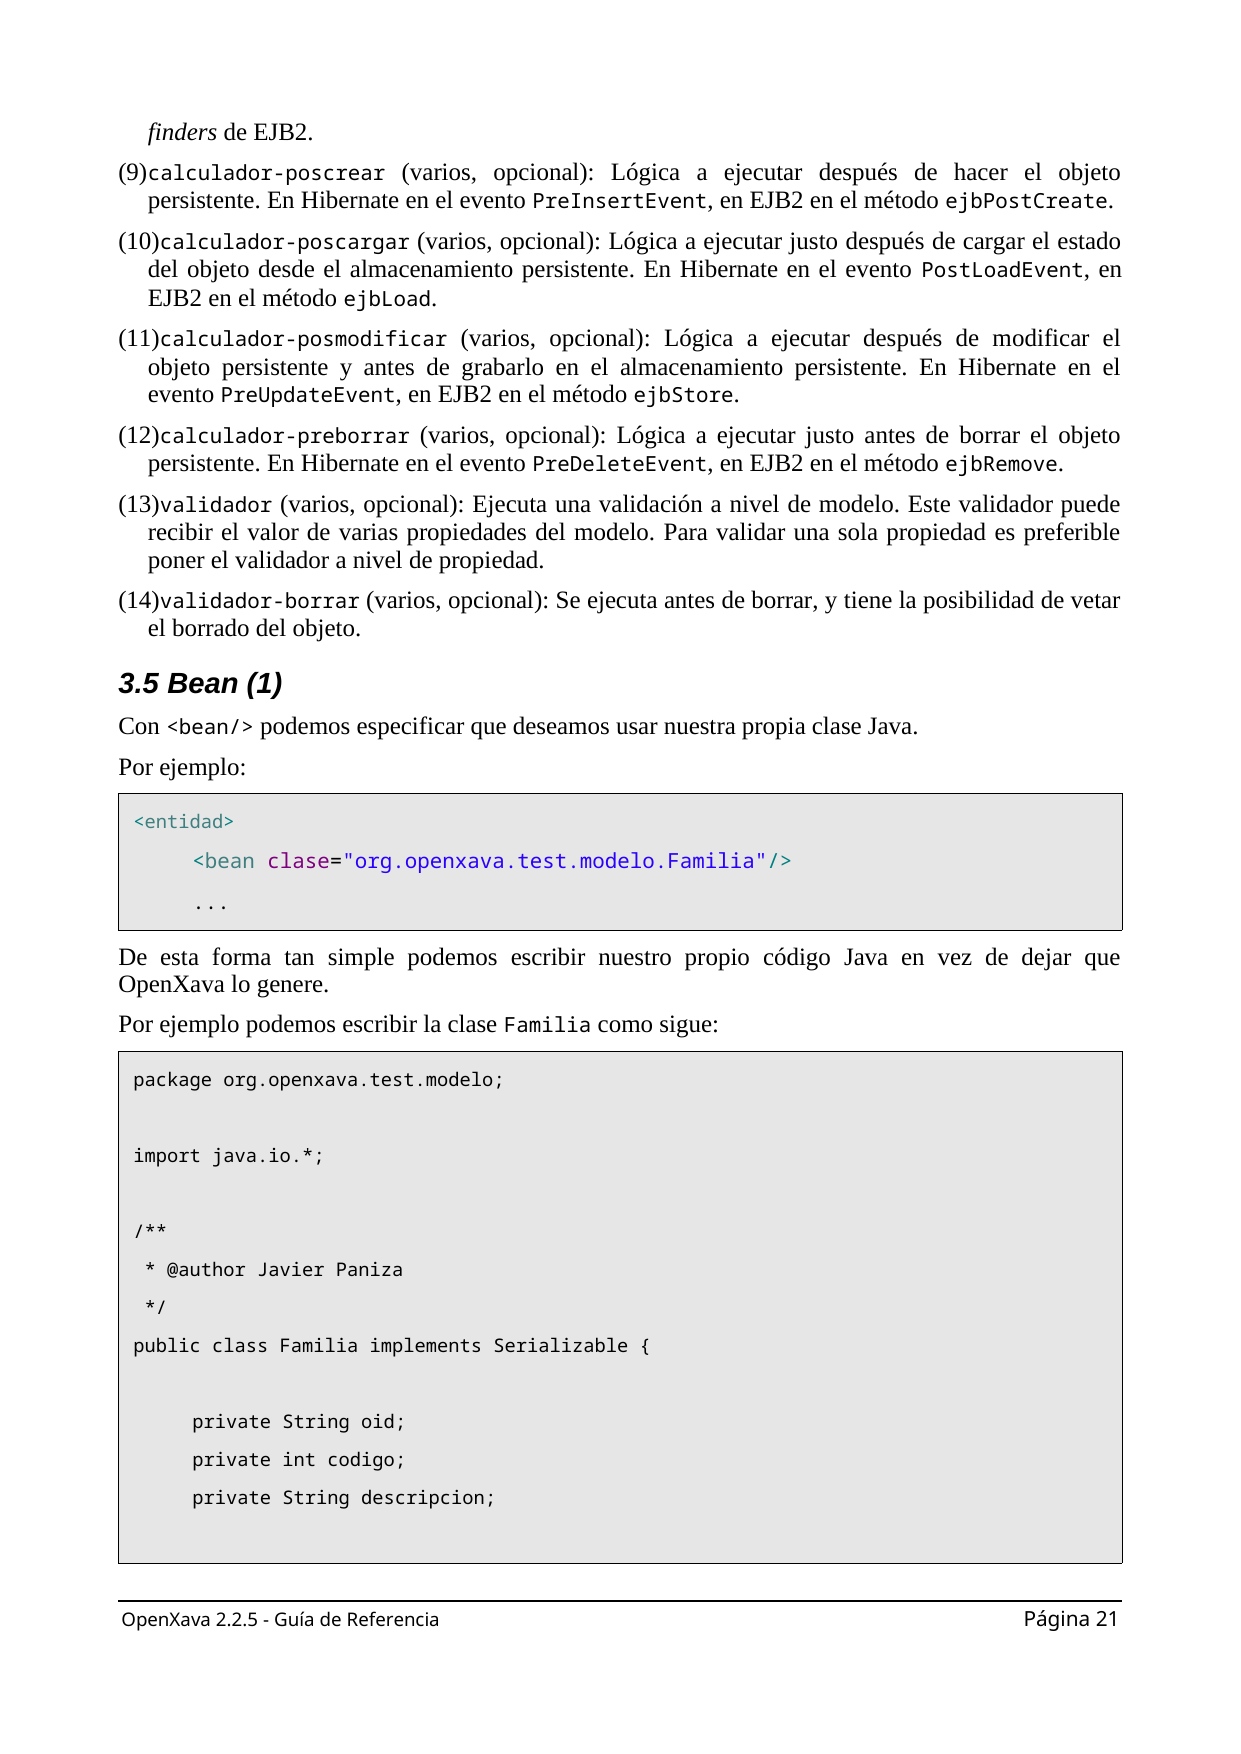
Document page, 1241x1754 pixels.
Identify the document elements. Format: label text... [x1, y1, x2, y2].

text ... [119, 872, 1122, 930]
list calculador-poscrear (varios, opcional): Lógica a ejecutar después de hacer el objeto persistente. En Hibernate en el evento PreInsertEvent, en EJB2 en el método ejbPostCreate. [118, 158, 1122, 215]
text Por ejemplo: [118, 753, 1122, 781]
text <bean clase="org.openxava.test.modelo.Familia"/> [119, 831, 1122, 872]
text */ [119, 1279, 1122, 1317]
list calculador-preborrar (varios, opcional): Lógica a ejecutar justo antes de borrar el objeto persistente. En Hibernate en el evento PreDeleteEvent, en EJB2 en el método ejbRemove. [118, 421, 1122, 478]
text private int codigo; [119, 1431, 1122, 1469]
text public class Familia implements Serializable { [119, 1317, 1122, 1355]
text Por ejemplo podemos escribir la clase Familia como sigue: [118, 1011, 1122, 1039]
list finders de EJB2. [118, 118, 1122, 146]
text /** [119, 1203, 1122, 1241]
text Con <bean/> podemos especificar que deseamos usar nuestra propia clase Java. [118, 712, 1122, 741]
subtitle Bean (1) [118, 667, 1122, 700]
text import java.io.*; [119, 1127, 1122, 1165]
list validador-borrar (varios, opcional): Se ejecuta antes de borrar, y tiene la posibilidad de vetar el borrado del objeto. [118, 586, 1122, 642]
text package org.openxava.test.modelo; [119, 1052, 1122, 1089]
list validador (varios, opcional): Ejecuta una validación a nivel de modelo. Este validador puede recibir el valor de varias propiedades del modelo. Para validar una sola propiedad es preferible poner el validador a nivel de propiedad. [118, 490, 1122, 574]
text private String descripcion; [119, 1469, 1122, 1507]
list calculador-posmodificar (varios, opcional): Lógica a ejecutar después de modificar el objeto persistente y antes de grabarlo en el almacenamiento persistente. En Hibernate en el evento PreUpdateEvent, en EJB2 en el método ejbStore. [118, 324, 1122, 409]
text <entidad> [119, 794, 1122, 831]
list calculador-poscargar (varios, opcional): Lógica a ejecutar justo después de cargar el estado del objeto desde el almacenamiento persistente. En Hibernate en el evento PostLoadEvent, en EJB2 en el método ejbLoad. [118, 227, 1122, 312]
text private String oid; [119, 1393, 1122, 1431]
text De esta forma tan simple podemos escribir nuestro propio código Java en vez de dejar que OpenXava lo genere. [118, 943, 1122, 998]
text * @author Javier Paniza [119, 1241, 1122, 1279]
